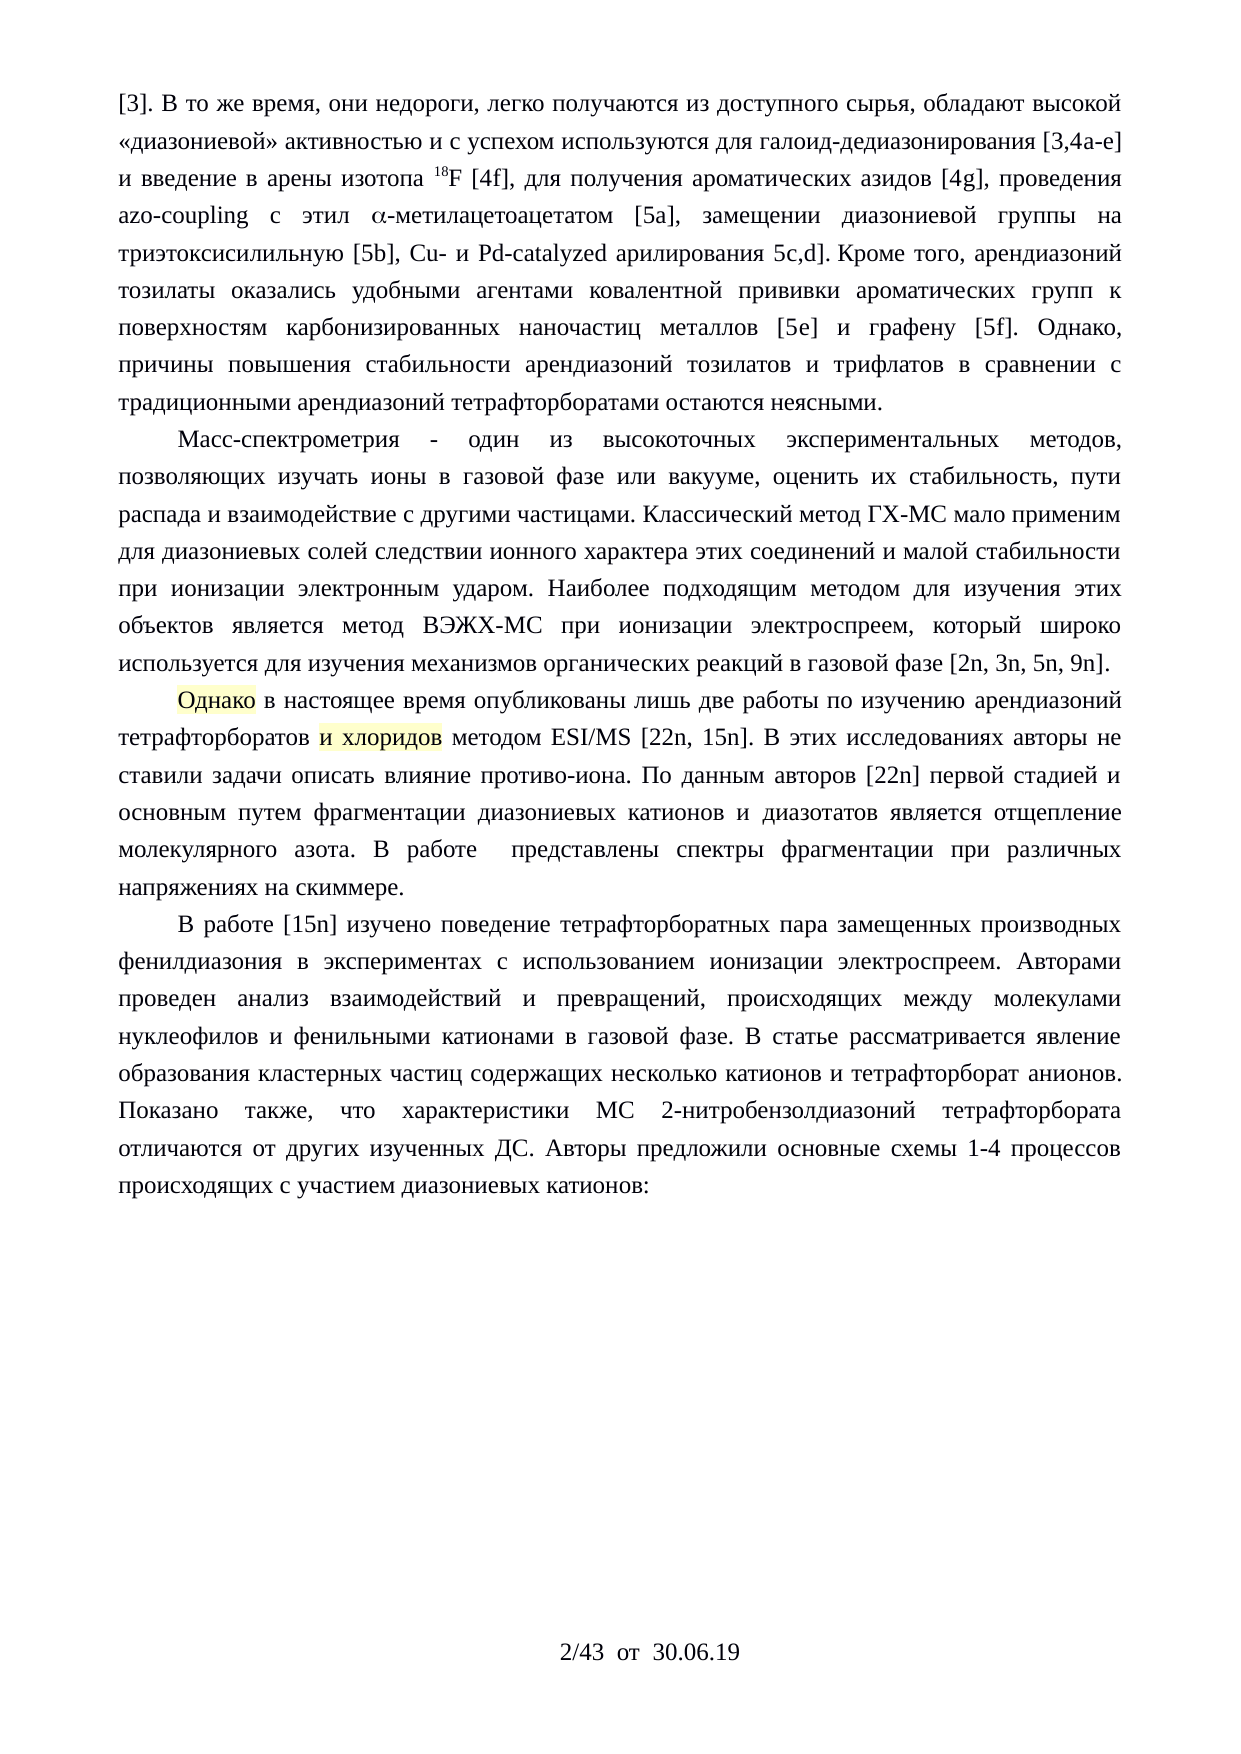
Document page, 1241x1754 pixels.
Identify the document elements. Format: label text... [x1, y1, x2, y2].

list Однако в настоящее время опубликованы лишь две работы по изучению арендиазоний тетрафторборатов и хлоридов методом ESI/MS [22n, 15n]. В этих исследованиях авторы не ставили задачи описать влияние противо-иона. По данным авторов [22n] первой стадией и основным путем фрагментации диазониевых катионов и диазотатов является отщепление молекулярного азота. В работе представлены спектры фрагментации при различных напряжениях на скиммере. [118, 685, 1122, 900]
list [3]. В то же время, они недороги, легко получаются из доступного сырья, обладают высокой «диазониевой» активностью и с успехом используются для галоид-дедиазонирования [3,4a-e] и введение в арены изотопа 18F [4f], для получения ароматических азидов [4g], проведения azo-coupling с этил -метилацетоацетатом [5a], замещении диазониевой группы на триэтоксисилильную [5b], Cu- и Pd-catalyzed арилирования 5c,d]. Кроме того, арендиазоний тозилаты оказались удобными агентами ковалентной прививки ароматических групп к поверхностям карбонизированных наночастиц металлов [5e] и графену [5f]. Однако, причины повышения стабильности арендиазоний тозилатов и трифлатов в сравнении с традиционными арендиазоний тетрафторборатами остаются неясными. [118, 88, 1122, 416]
list В работе [15n] изучено поведение тетрафторборатных пара замещенных производных фенилдиазония в экспериментах с использованием ионизации электроспреем. Авторами проведен анализ взаимодействий и превращений, происходящих между молекулами нуклеофилов и фенильными катионами в газовой фазе. В статье рассматривается явление образования кластерных частиц содержащих несколько катионов и тетрафторборат анионов. Показано также, что характеристики МС 2-нитробензолдиазоний тетрафторбората отличаются от других изученных ДС. Авторы предложили основные схемы 1-4 процессов происходящих с участием диазониевых катионов: [118, 909, 1122, 1199]
list Масс-спектрометрия - один из высокоточных экспериментальных методов, позволяющих изучать ионы в газовой фазе или вакууме, оценить их стабильность, пути распада и взаимодействие с другими частицами. Классический метод ГХ-МС мало применим для диазониевых солей следствии ионного характера этих соединений и малой стабильности при ионизации электронным ударом. Наиболее подходящим методом для изучения этих объектов является метод ВЭЖХ-МС при ионизации электроспреем, который широко используется для изучения механизмов органических реакций в газовой фазе [2n, 3n, 5n, 9n]. [118, 424, 1122, 677]
